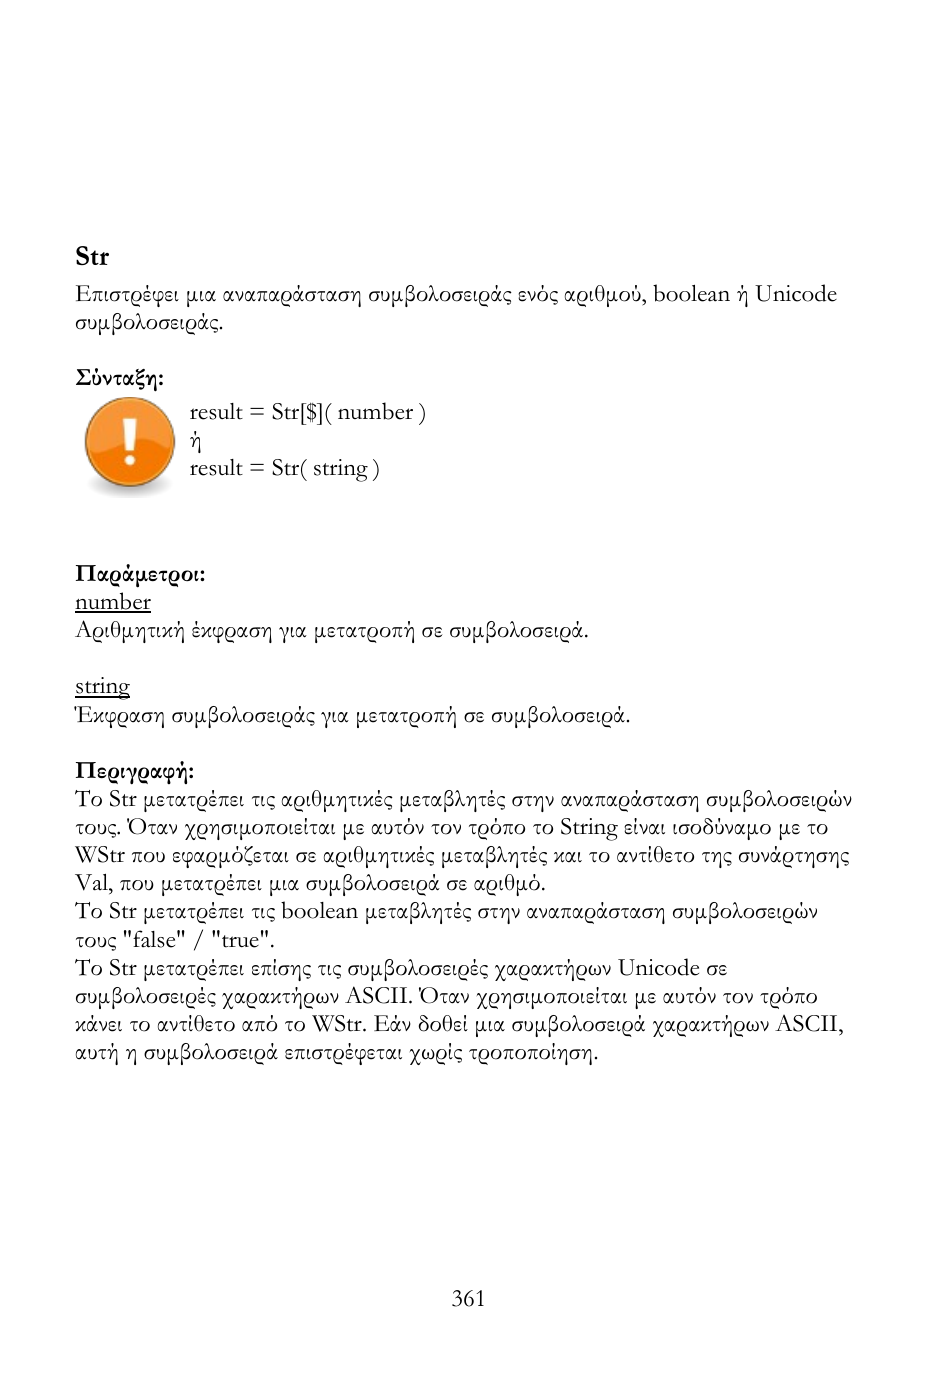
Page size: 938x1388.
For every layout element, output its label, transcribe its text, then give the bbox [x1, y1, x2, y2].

text Επιστρέφει μια αναπαράσταση συμβολοσειράς ενός αριθμού, boolean ή Unicode συμβολοσειράς. [75, 280, 862, 336]
text Το Str μετατρέπει τις boolean μεταβλητές στην αναπαράσταση συμβολοσειρών τους "false" / "true". [75, 897, 862, 954]
text string [75, 672, 862, 701]
text Σύνταξη: [75, 364, 862, 392]
text Έκφραση συμβολοσειράς για μετατροπή σε συμβολοσειρά. [75, 701, 862, 729]
text number [75, 588, 862, 616]
text Περιγραφή: [75, 757, 862, 785]
text Παράμετροι: [75, 560, 862, 588]
table_header result = Str[$]( number ) ή result = Str( string ) [184, 392, 863, 532]
text Το Str μετατρέπει τις αριθμητικές μεταβλητές στην αναπαράσταση συμβολοσειρών τους. Όταν χρησιμοποιείται με αυτόν τον τρόπο το String είναι ισοδύναμο με το WStr που εφαρμόζεται σε αριθμητικές μεταβλητές και το αντίθετο της συνάρτησης Val, που μετατρέπει μια συμβολοσειρά σε αριθμό. [75, 785, 862, 897]
subtitle Str [75, 241, 862, 273]
text Το Str μετατρέπει επίσης τις συμβολοσειρές χαρακτήρων Unicode σε συμβολοσειρές χαρακτήρων ASCII. Όταν χρησιμοποιείται με αυτόν τον τρόπο κάνει το αντίθετο από το WStr. Εάν δοθεί μια συμβολοσειρά χαρακτήρων ASCII, αυτή η συμβολοσειρά επιστρέφεται χωρίς τροποποίηση. [75, 954, 862, 1066]
picture [79, 397, 180, 498]
text Αριθμητική έκφραση για μετατροπή σε συμβολοσειρά. [75, 616, 862, 644]
table_header [75, 392, 183, 532]
